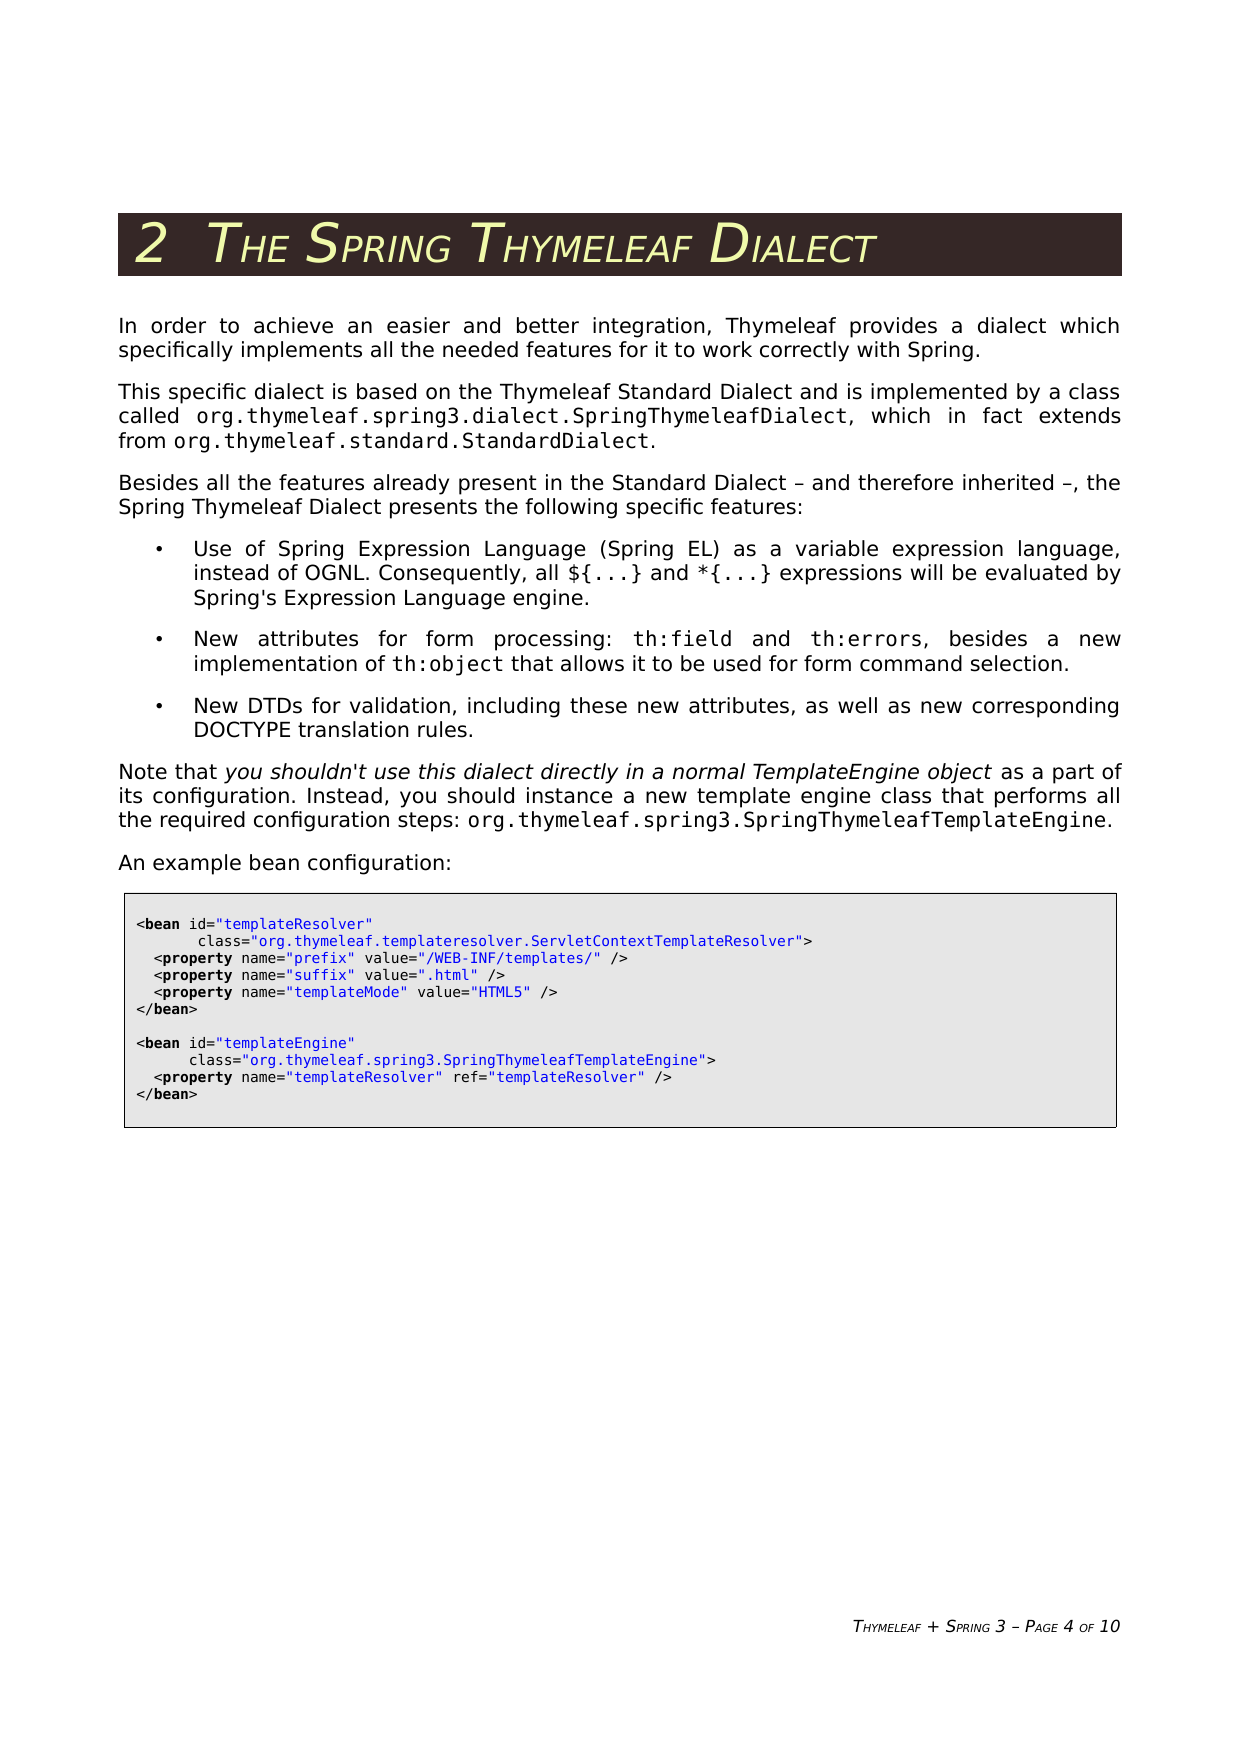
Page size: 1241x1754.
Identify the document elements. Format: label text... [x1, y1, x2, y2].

text This specific dialect is based on the Thymeleaf Standard Dialect and is implemented by a class called org.thymeleaf.spring3.dialect.SpringThymeleafDialect, which in fact extends from org.thymeleaf.standard.StandardDialect. [118, 380, 1122, 453]
list Use of Spring Expression Language (Spring EL) as a variable expression language, instead of OGNL. Consequently, all ${...} and *{...} expressions will be evaluated by Spring's Expression Language engine. [156, 537, 1122, 610]
text In order to achieve an easier and better integration, Thymeleaf provides a dialect which specifically implements all the needed features for it to work correctly with Spring. [118, 314, 1122, 362]
list New attributes for form processing: th:field and th:errors, besides a new implementation of th:object that allows it to be used for form command selection. [156, 627, 1122, 676]
subtitle The Spring Thymeleaf Dialect [118, 213, 1122, 276]
text An example bean configuration: [118, 851, 1122, 875]
text Besides all the features already present in the Standard Dialect – and therefore inherited –, the Spring Thymeleaf Dialect presents the following specific features: [118, 471, 1122, 519]
text Note that you shouldn't use this dialect directly in a normal TemplateEngine object as a part of its configuration. Instead, you should instance a new template engine class that performs all the required configuration steps: org.thymeleaf.spring3.SpringThymeleafTemplateEngine. [118, 760, 1122, 833]
text <bean id="templateResolver" class="org.thymeleaf.templateresolver.ServletContextTemplateResolver"> <property name="prefix" value="/WEB-INF/templates/" /> <property name="suffix" value=".html" /> <property name="templateMode" value="HTML5" /> </bean> <bean id="templateEngine" class="org.thymeleaf.spring3.SpringThymeleafTemplateEngine"> <property name="templateResolver" ref="templateResolver" /> </bean> [125, 894, 1116, 1127]
list New DTDs for validation, including these new attributes, as well as new corresponding DOCTYPE translation rules. [156, 694, 1122, 742]
